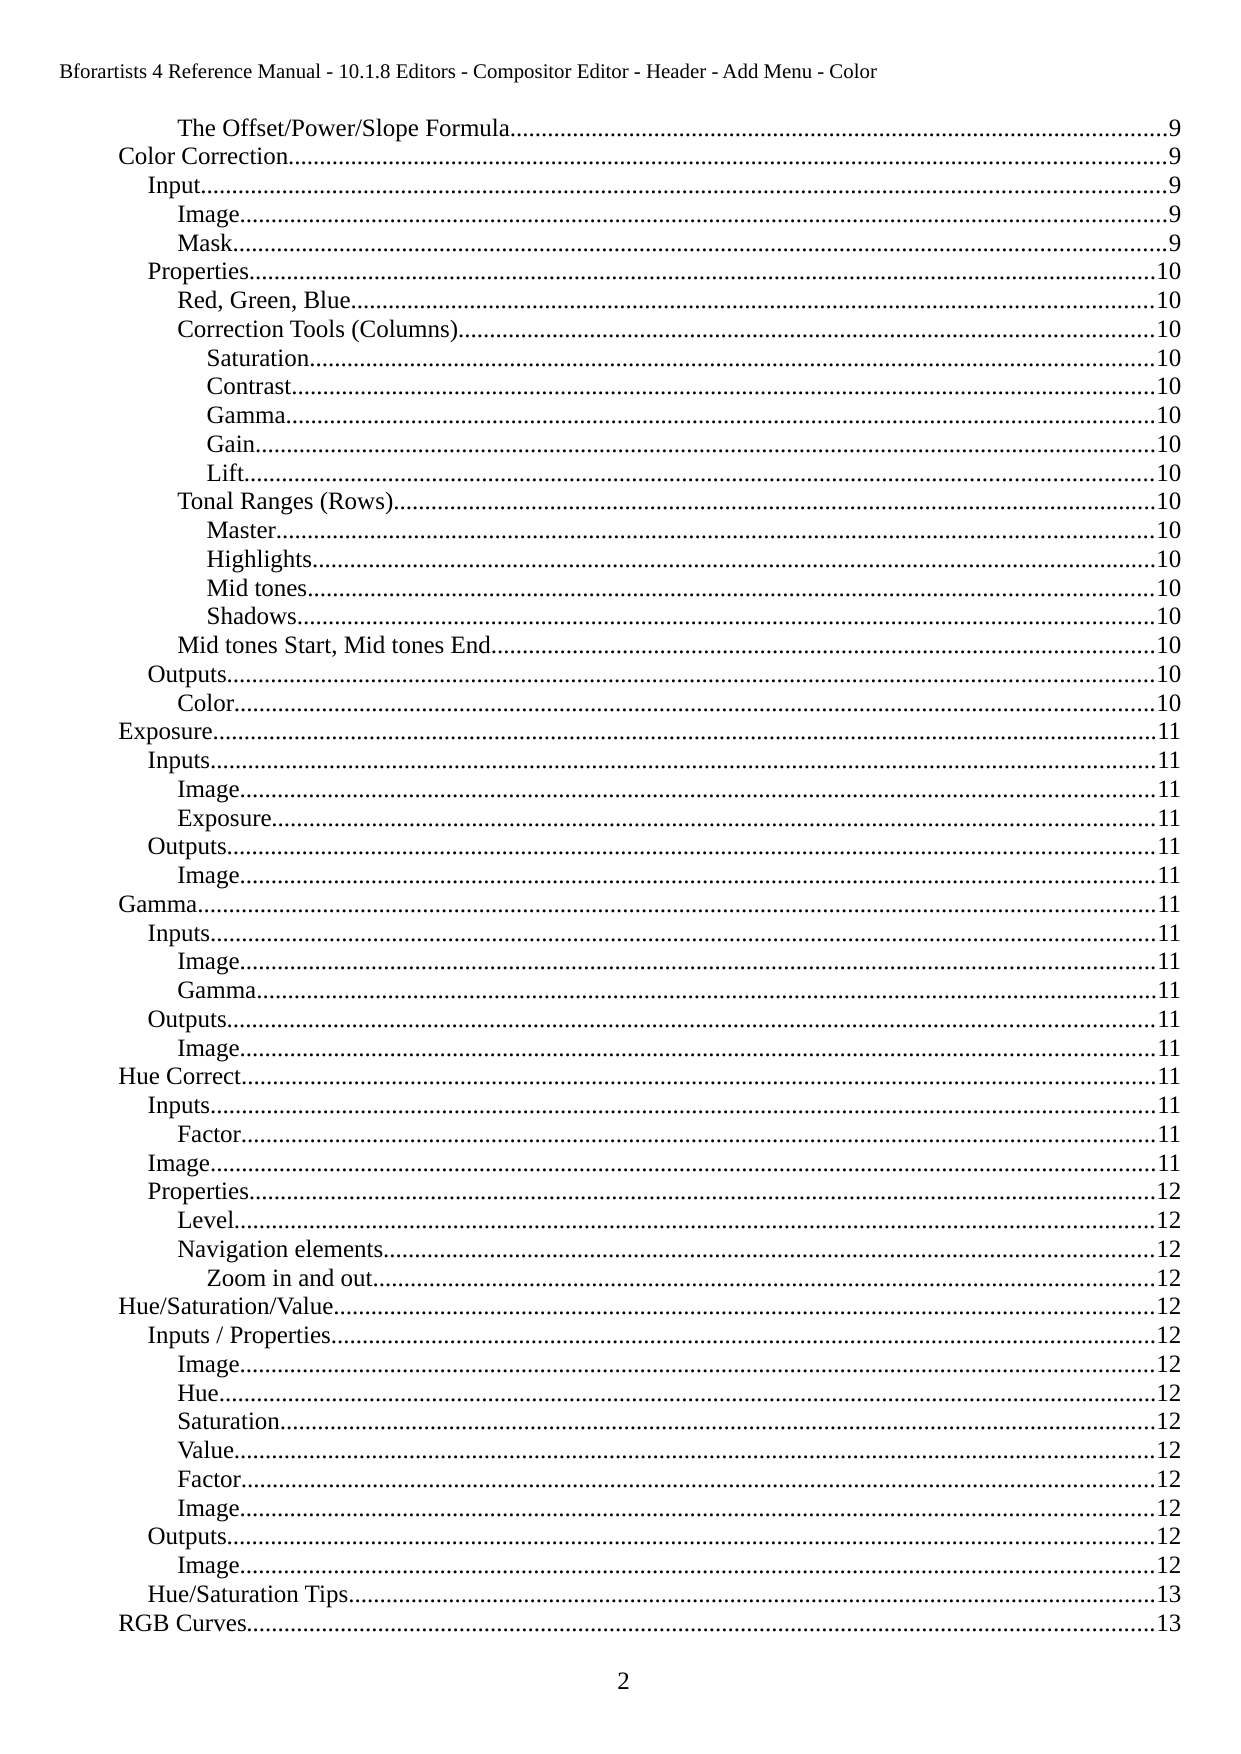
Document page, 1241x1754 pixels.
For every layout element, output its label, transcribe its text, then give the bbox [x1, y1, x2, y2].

text Navigation elements 12 [177, 1234, 1181, 1263]
text Red, Green, Blue 10 [177, 285, 1181, 314]
text Inputs 11 [147, 1090, 1181, 1119]
text Mask 9 [177, 228, 1181, 256]
text Outputs 10 [147, 659, 1181, 688]
text Saturation 10 [206, 343, 1181, 371]
text Inputs / Properties 12 [147, 1320, 1181, 1349]
text Shadows 10 [206, 601, 1181, 630]
text Factor 11 [177, 1119, 1181, 1148]
text Image 12 [177, 1493, 1181, 1521]
text Mid tones Start, Mid tones End 10 [177, 630, 1181, 659]
text Gain 10 [206, 429, 1181, 458]
text Zoom in and out 12 [206, 1263, 1181, 1291]
text Image 11 [177, 1033, 1181, 1061]
text Properties 12 [147, 1176, 1181, 1205]
text Outputs 11 [147, 831, 1181, 860]
text Gamma 10 [206, 400, 1181, 429]
text Level 12 [177, 1205, 1181, 1234]
text Exposure 11 [177, 803, 1181, 831]
text Mid tones 10 [206, 573, 1181, 601]
text Color 10 [177, 688, 1181, 716]
text Image 11 [177, 946, 1181, 975]
text Highlights 10 [206, 544, 1181, 573]
text The Offset/Power/Slope Formula 9 [177, 113, 1181, 141]
text Hue 12 [177, 1378, 1181, 1406]
text Gamma 11 [177, 975, 1181, 1004]
text Gamma 11 [118, 889, 1181, 918]
text Outputs 11 [147, 1004, 1181, 1033]
text Color Correction 9 [118, 141, 1181, 170]
text Image 11 [177, 860, 1181, 889]
text Exposure 11 [118, 716, 1181, 745]
text Image 12 [177, 1349, 1181, 1378]
text Image 11 [177, 774, 1181, 803]
text Properties 10 [147, 256, 1181, 285]
text Contrast 10 [206, 371, 1181, 400]
text Correction Tools (Columns) 10 [177, 314, 1181, 343]
text Value 12 [177, 1435, 1181, 1464]
text Inputs 11 [147, 918, 1181, 946]
text Saturation 12 [177, 1406, 1181, 1435]
text Tonal Ranges (Rows) 10 [177, 486, 1181, 515]
text Hue/Saturation Tips 13 [147, 1579, 1181, 1608]
text Hue Correct 11 [118, 1061, 1181, 1090]
text Factor 12 [177, 1464, 1181, 1493]
text Image 9 [177, 199, 1181, 228]
text Image 12 [177, 1550, 1181, 1579]
text Hue/Saturation/Value 12 [118, 1291, 1181, 1320]
text Image 11 [147, 1148, 1181, 1176]
text Inputs 11 [147, 745, 1181, 774]
text Lift 10 [206, 458, 1181, 486]
text Outputs 12 [147, 1521, 1181, 1550]
text RGB Curves 13 [118, 1608, 1181, 1636]
text Input 9 [147, 170, 1181, 199]
text Master 10 [206, 515, 1181, 544]
